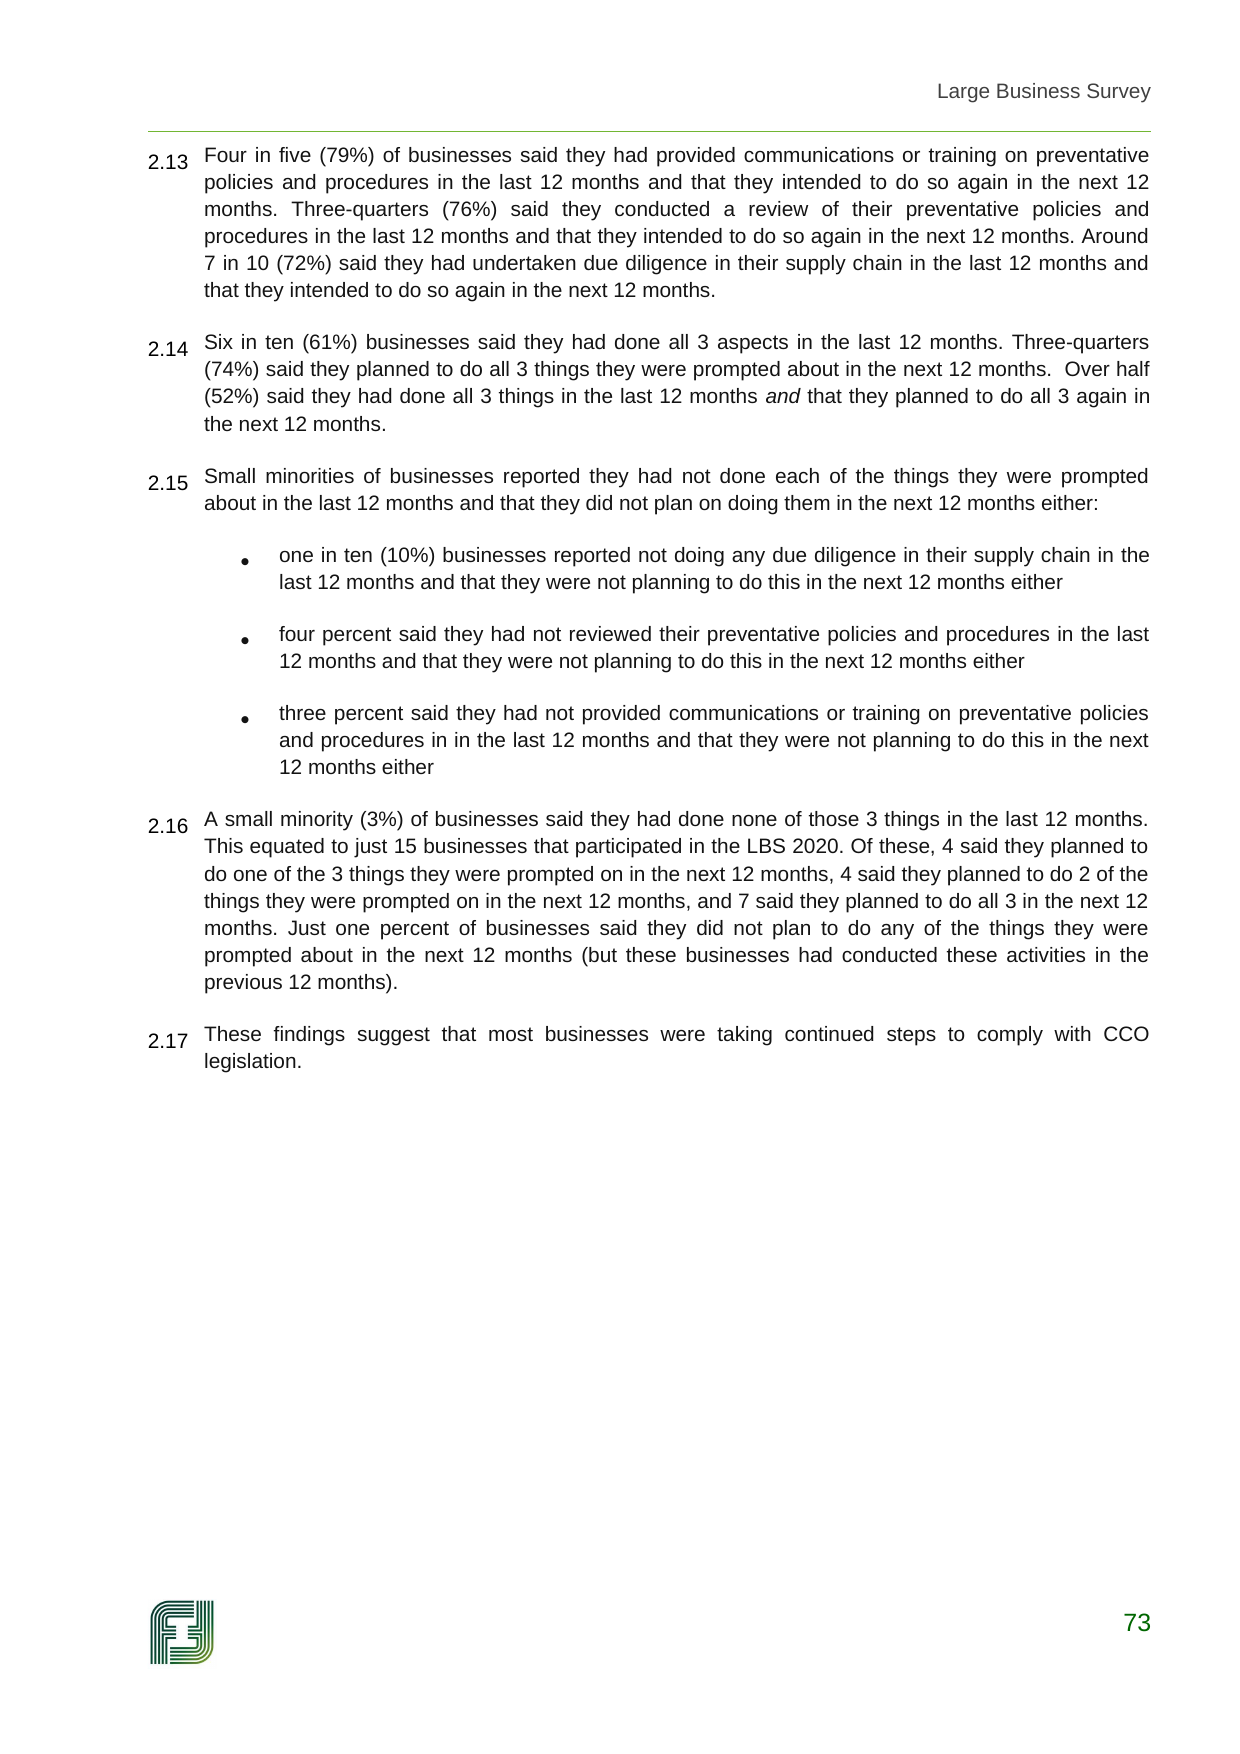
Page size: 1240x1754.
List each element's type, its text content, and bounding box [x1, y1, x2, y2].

list one in ten (10%) businesses reported not doing any due diligence in their supply chain in the last 12 months and that they were not planning to do this in the next 12 months either [241, 548, 1151, 602]
list Six in ten (61%) businesses said they had done all 3 aspects in the last 12 months. Three-quarters (74%) said they planned to do all 3 things they were prompted about in the next 12 months. Over half (52%) said they had done all 3 things in the last 12 months and that they planned to do all 3 again in the next 12 months. [148, 335, 1151, 443]
list A small minority (3%) of businesses said they had done none of those 3 things in the last 12 months. This equated to just 15 businesses that participated in the LBS 2020. Of these, 4 said they planned to do one of the 3 things they were prompted on in the next 12 months, 4 said they planned to do 2 of the things they were prompted on in the next 12 months, and 7 said they planned to do all 3 in the next 12 months. Just one percent of businesses said they did not plan to do any of the things they were prompted about in the next 12 months (but these businesses had conducted these activities in the previous 12 months). [148, 812, 1151, 1002]
list Small minorities of businesses reported they had not done each of the things they were prompted about in the last 12 months and that they did not plan on doing them in the next 12 months either: [148, 468, 1151, 523]
list three percent said they had not provided communications or training on preventative policies and procedures in in the last 12 months and that they were not planning to do this in the next 12 months either [241, 706, 1151, 787]
list Four in five (79%) of businesses said they had provided communications or training on preventative policies and procedures in the last 12 months and that they intended to do so again in the next 12 months. Three-quarters (76%) said they conducted a review of their preventative policies and procedures in the last 12 months and that they intended to do so again in the next 12 months. Around 7 in 10 (72%) said they had undertaken due diligence in their supply chain in the last 12 months and that they intended to do so again in the next 12 months. [148, 148, 1151, 310]
list These findings suggest that most businesses were taking continued steps to comply with CCO legislation. [148, 1027, 1151, 1081]
list four percent said they had not reviewed their preventative policies and procedures in the last 12 months and that they were not planning to do this in the next 12 months either [241, 627, 1151, 681]
